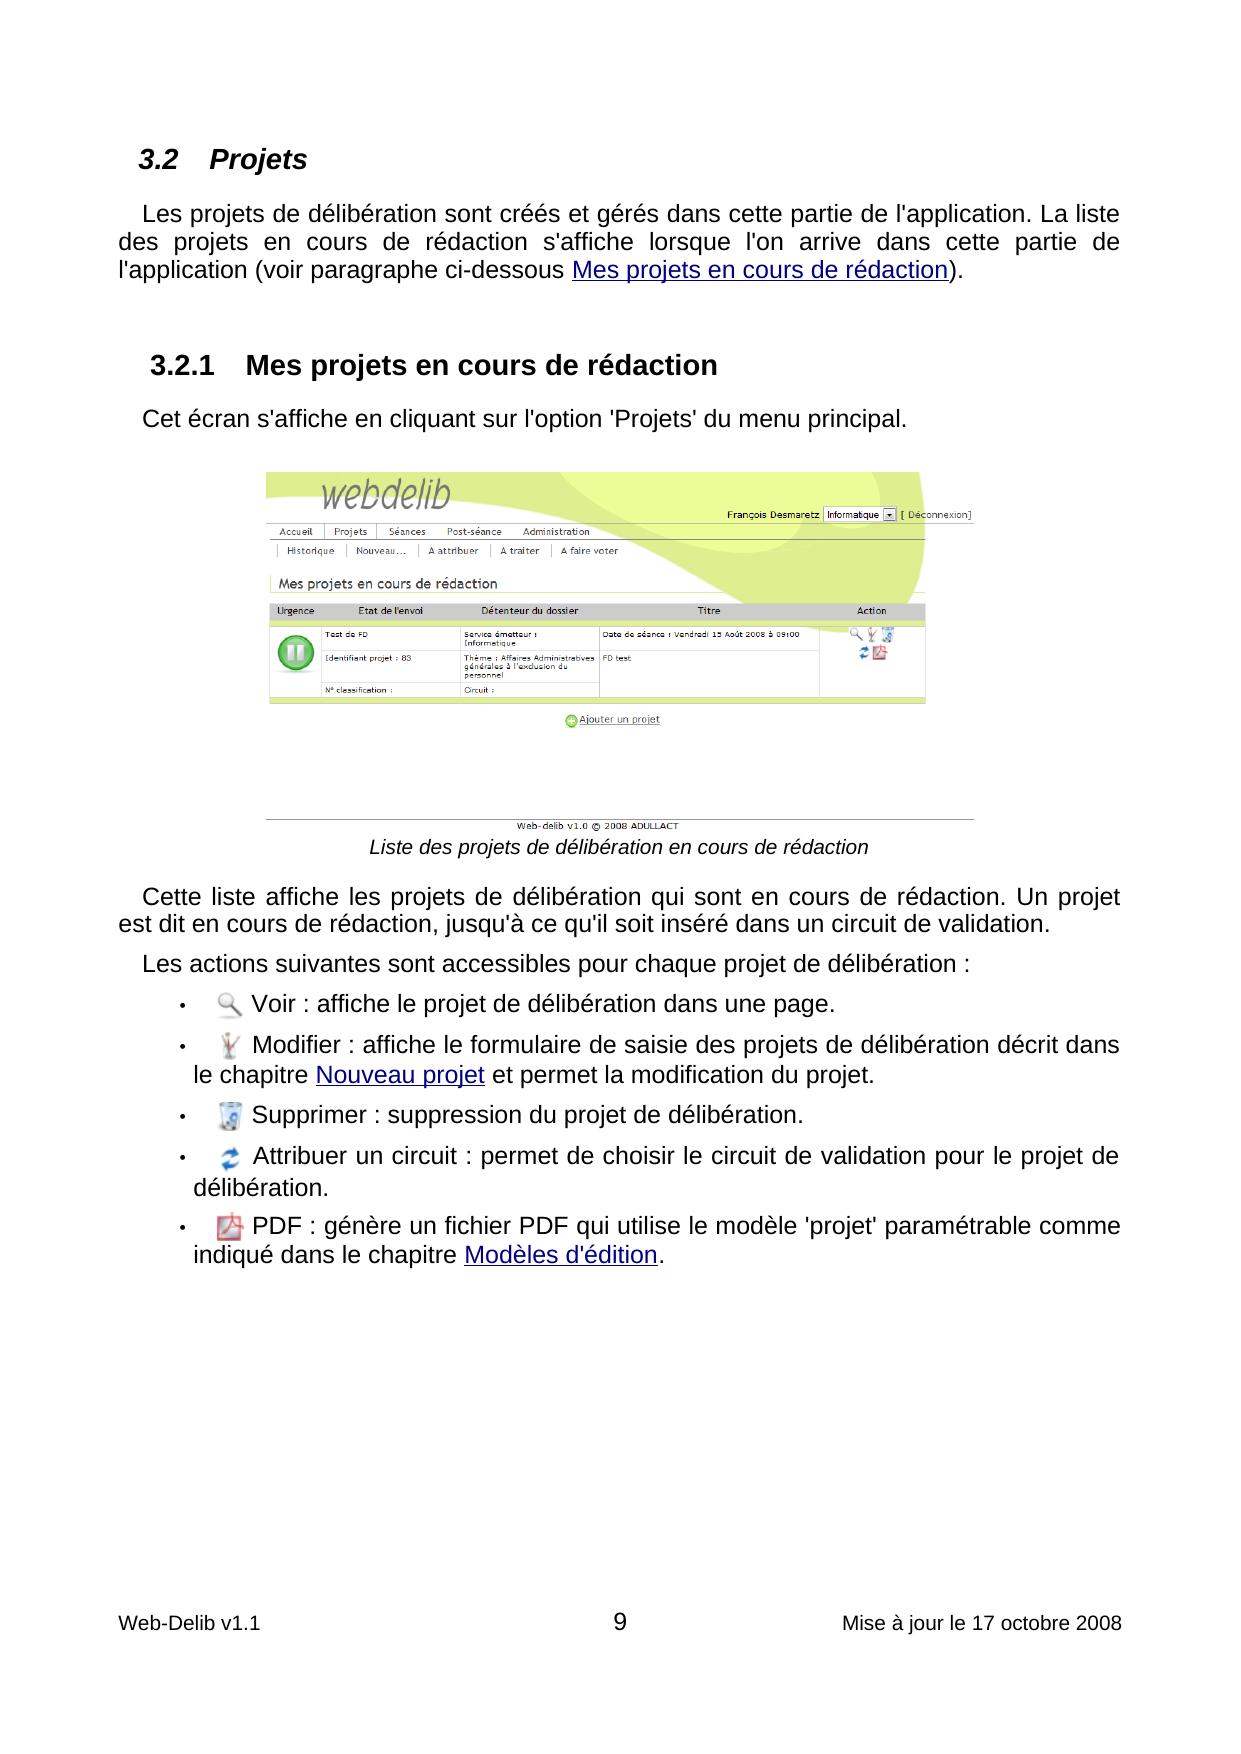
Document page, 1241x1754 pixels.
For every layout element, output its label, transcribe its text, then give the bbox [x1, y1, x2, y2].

text Les projets de délibération sont créés et gérés dans cette partie de l'application. La liste des projets en cours de rédaction s'affiche lorsque l'on arrive dans cette partie de l'application (voir paragraphe ci-dessous Mes projets en cours de rédaction). [118, 200, 1122, 284]
list Attribuer un circuit : permet de choisir le circuit de validation pour le projet de délibération. [156, 1142, 1122, 1200]
picture [216, 1144, 245, 1172]
list Supprimer : suppression du projet de délibération. [156, 1100, 1122, 1130]
text Cet écran s'affiche en cliquant sur l'option 'Projets' du menu principal. [118, 405, 1122, 433]
picture [216, 1212, 245, 1241]
list Modifier : affiche le formulaire de saisie des projets de délibération décrit dans le chapitre Nouveau projet et permet la modification du projet. [156, 1031, 1122, 1089]
picture [216, 1102, 245, 1131]
picture [216, 1032, 245, 1060]
text Les actions suivantes sont accessibles pour chaque projet de délibération : [118, 950, 1122, 978]
picture [216, 991, 245, 1020]
text Cette liste affiche les projets de délibération qui sont en cours de rédaction. Un projet est dit en cours de rédaction, jusqu'à ce qu'il soit inséré dans un circuit de validation. [118, 882, 1122, 938]
subtitle Mes projets en cours de rédaction [118, 348, 1122, 381]
subtitle Projets [118, 143, 1122, 176]
text Liste des projets de délibération en cours de rédaction [118, 836, 1122, 859]
picture [265, 472, 975, 836]
list Voir : affiche le projet de délibération dans une page. [156, 989, 1122, 1019]
list PDF : génère un fichier PDF qui utilise le modèle 'projet' paramétrable comme indiqué dans le chapitre Modèles d'édition. [156, 1211, 1122, 1269]
